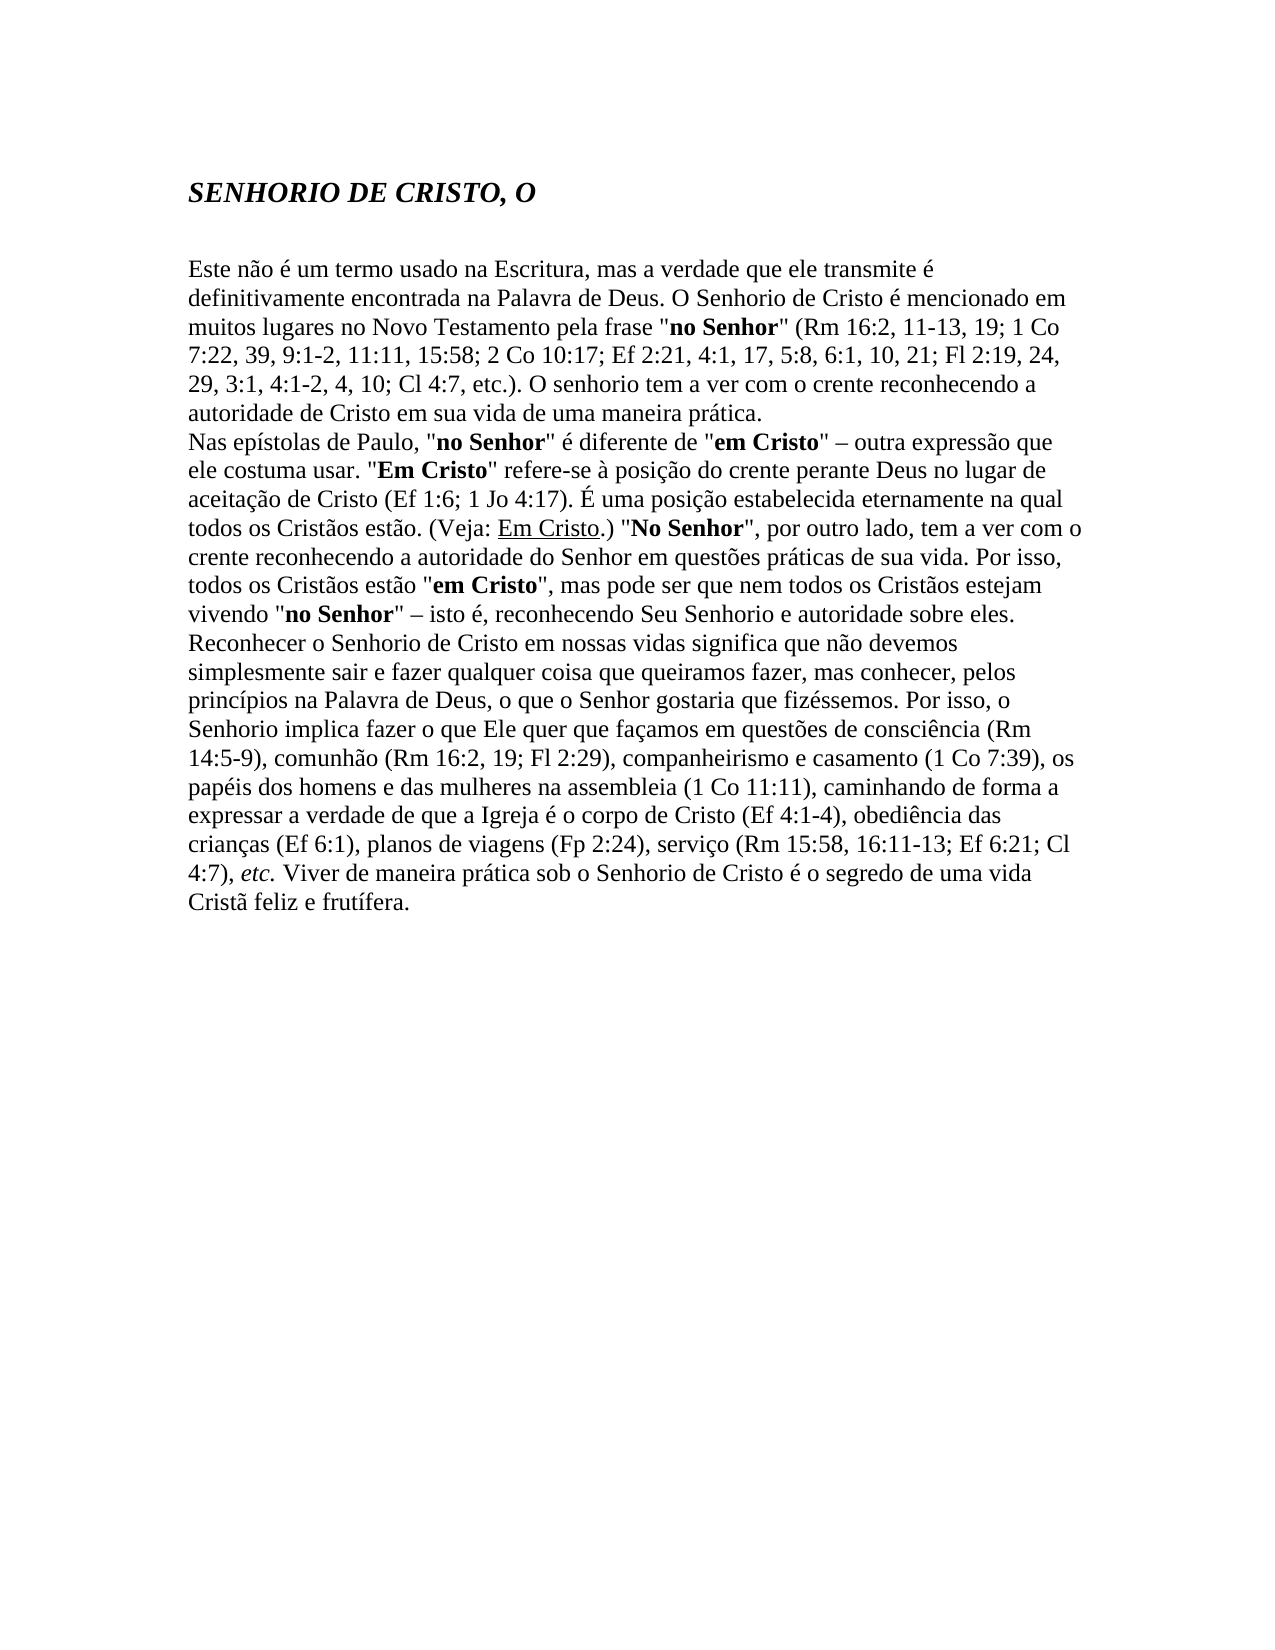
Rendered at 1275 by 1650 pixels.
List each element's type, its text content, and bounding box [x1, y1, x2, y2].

text Reconhecer o Senhorio de Cristo em nossas vidas significa que não devemos simplesmente sair e fazer qualquer coisa que queiramos fazer, mas conhecer, pelos princípios na Palavra de Deus, o que o Senhor gostaria que fizéssemos. Por isso, o Senhorio implica fazer o que Ele quer que façamos em questões de consciência (Rm 14:5-9), comunhão (Rm 16:2, 19; Fl 2:29), companheirismo e casamento (1 Co 7:39), os papéis dos homens e das mulheres na assembleia (1 Co 11:11), caminhando de forma a expressar a verdade de que a Igreja é o corpo de Cristo (Ef 4:1-4), obediência das crianças (Ef 6:1), planos de viagens (Fp 2:24), serviço (Rm 15:58, 16:11-13; Ef 6:21; Cl 4:7), etc. Viver de maneira prática sob o Senhorio de Cristo é o segredo de uma vida Cristã feliz e frutífera. [188, 628, 1087, 916]
subtitle SENHORIO DE CRISTO, O [188, 175, 1087, 208]
text Nas epístolas de Paulo, "no Senhor" é diferente de "em Cristo" – outra expressão que ele costuma usar. "Em Cristo" refere-se à posição do crente perante Deus no lugar de aceitação de Cristo (Ef 1:6; 1 Jo 4:17). É uma posição estabelecida eternamente na qual todos os Cristãos estão. (Veja: Em Cristo.) "No Senhor", por outro lado, tem a ver com o crente reconhecendo a autoridade do Senhor em questões práticas de sua vida. Por isso, todos os Cristãos estão "em Cristo", mas pode ser que nem todos os Cristãos estejam vivendo "no Senhor" – isto é, reconhecendo Seu Senhorio e autoridade sobre eles. [188, 427, 1087, 628]
text Este não é um termo usado na Escritura, mas a verdade que ele transmite é definitivamente encontrada na Palavra de Deus. O Senhorio de Cristo é mencionado em muitos lugares no Novo Testamento pela frase "no Senhor" (Rm 16:2, 11-13, 19; 1 Co 7:22, 39, 9:1-2, 11:11, 15:58; 2 Co 10:17; Ef 2:21, 4:1, 17, 5:8, 6:1, 10, 21; Fl 2:19, 24, 29, 3:1, 4:1-2, 4, 10; Cl 4:7, etc.). O senhorio tem a ver com o crente reconhecendo a autoridade de Cristo em sua vida de uma maneira prática. [188, 254, 1087, 427]
